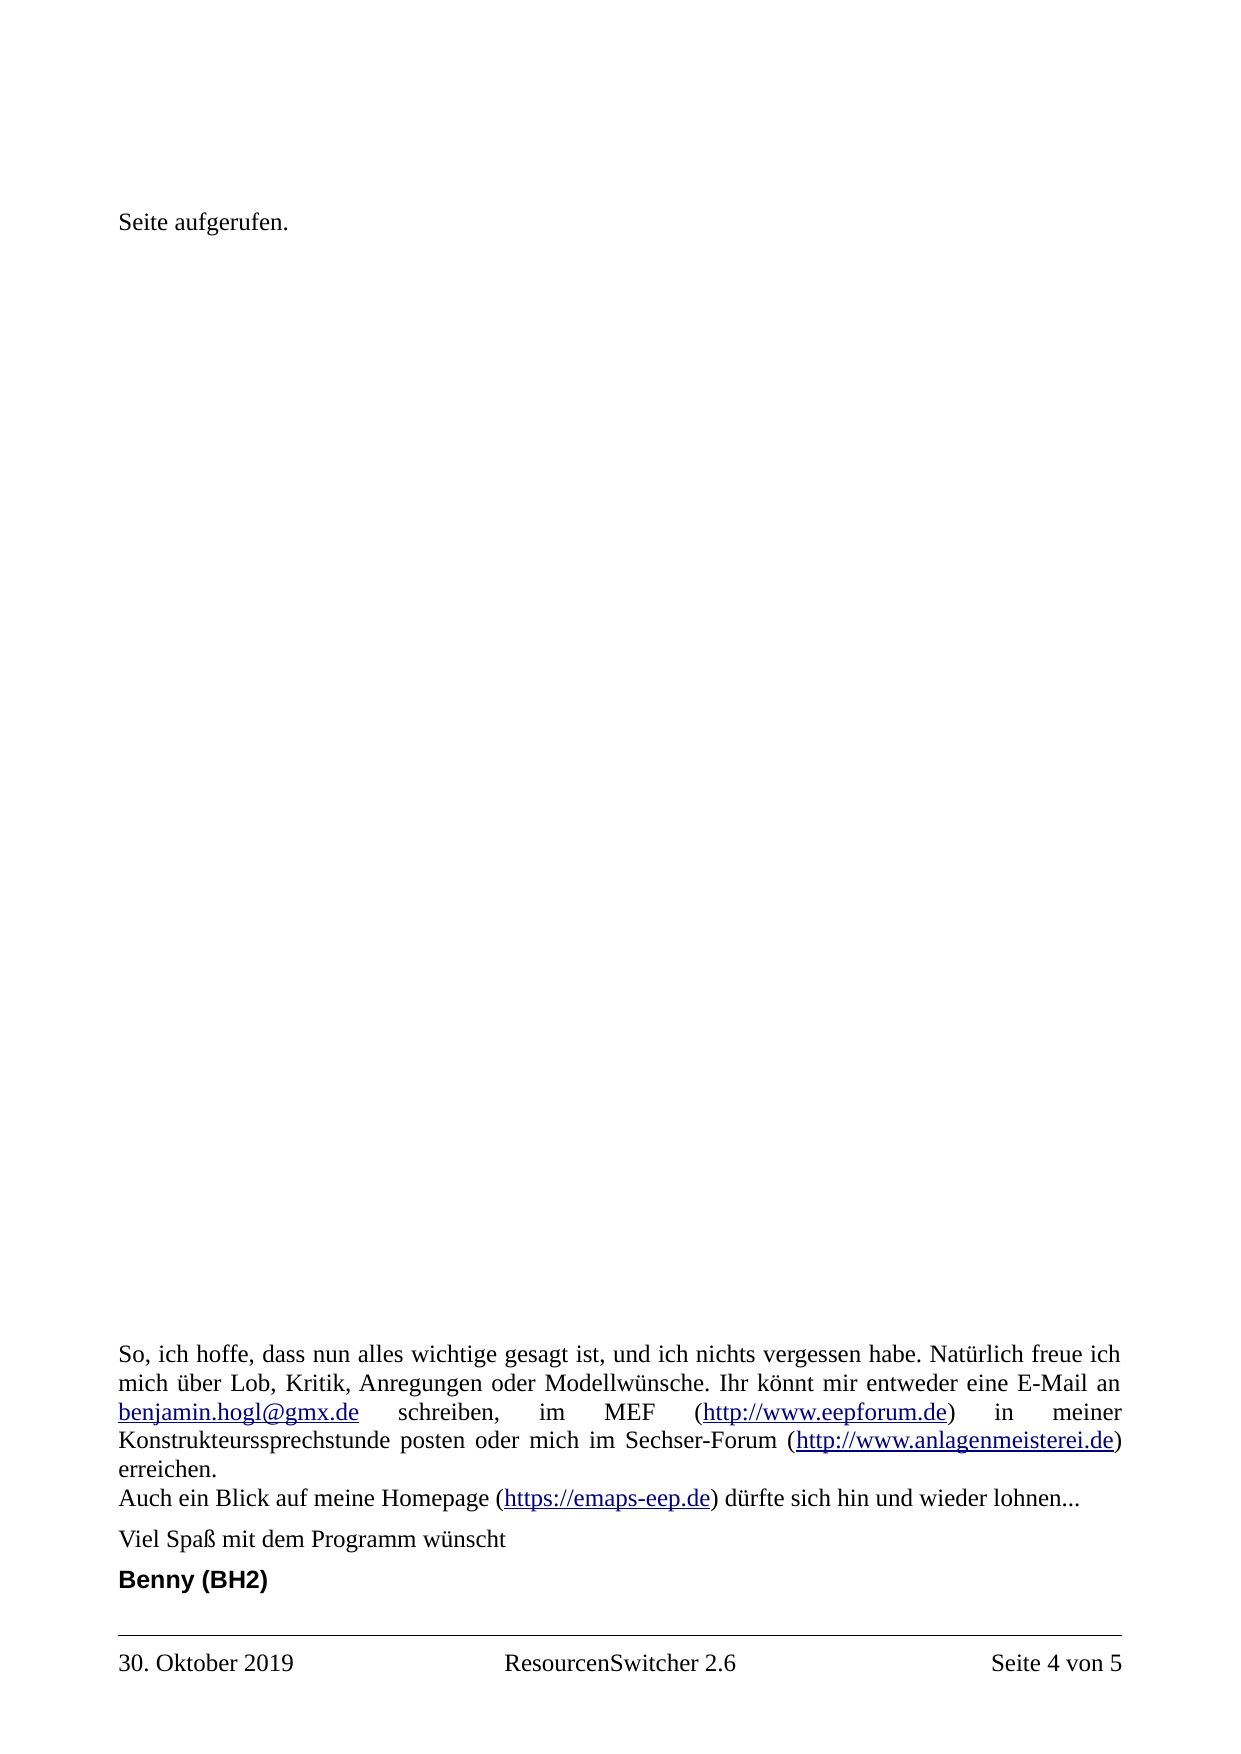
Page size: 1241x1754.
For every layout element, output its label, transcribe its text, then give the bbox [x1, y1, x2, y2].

text Viel Spaß mit dem Programm wünscht [118, 1524, 1122, 1553]
text Seite aufgerufen. [118, 207, 1122, 235]
text Benny (BH2) [118, 1565, 1122, 1594]
text Auch ein Blick auf meine Homepage (https://emaps-eep.de) dürfte sich hin und wieder lohnen... [118, 1483, 1122, 1512]
text So, ich hoffe, dass nun alles wichtige gesagt ist, und ich nichts vergessen habe. Natürlich freue ich mich über Lob, Kritik, Anregungen oder Modellwünsche. Ihr könnt mir entweder eine E-Mail an benjamin.hogl@gmx.de schreiben, im MEF (http://www.eepforum.de) in meiner Konstrukteurssprechstunde posten oder mich im Sechser-Forum (http://www.anlagenmeisterei.de) erreichen. [118, 1339, 1122, 1483]
